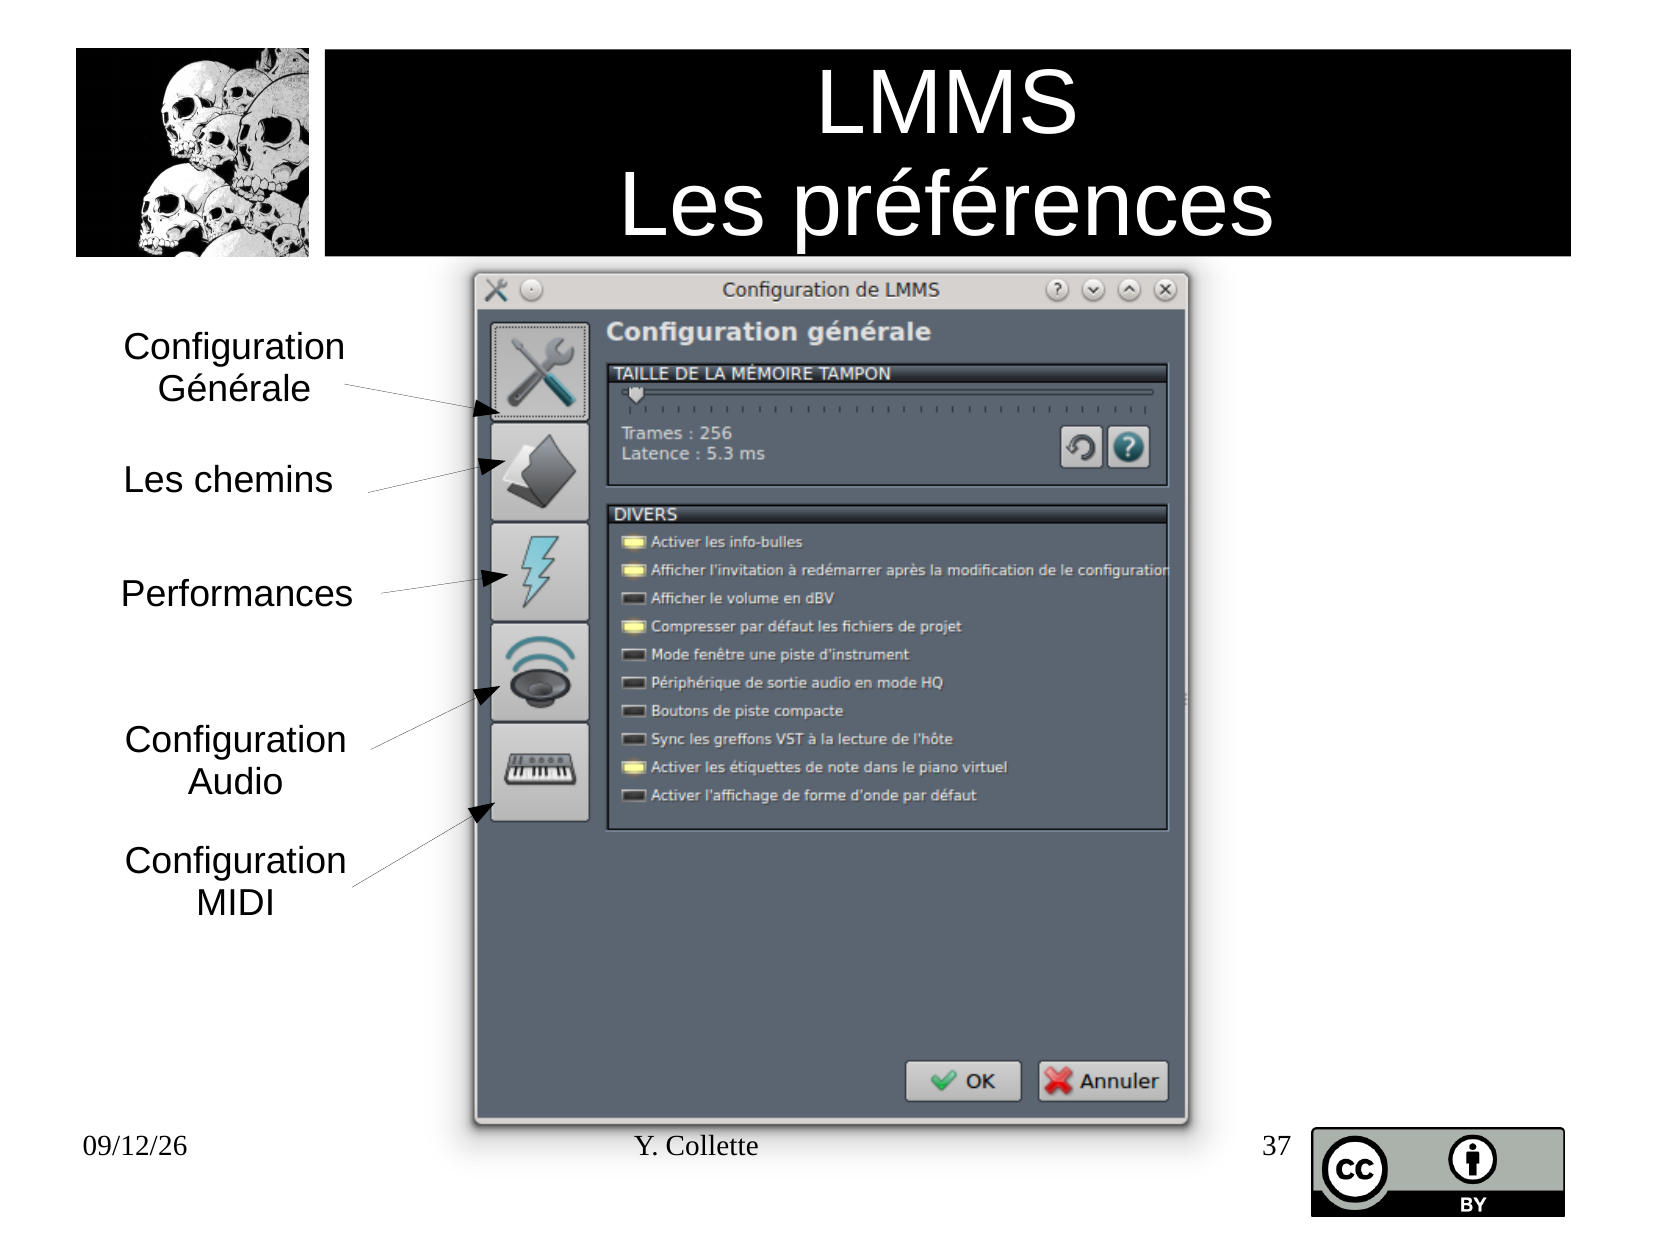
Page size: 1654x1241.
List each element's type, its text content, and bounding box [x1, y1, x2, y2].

text_box Configuration Générale [100, 317, 369, 417]
text_box Les chemins [108, 450, 369, 508]
picture [76, 48, 309, 257]
text_box Configuration Audio [100, 711, 371, 811]
text_box Configuration MIDI [100, 832, 371, 932]
title LMMS Les préférences [324, 49, 1571, 257]
picture [412, 211, 1251, 1187]
picture [1311, 1127, 1565, 1217]
text_box Performances [105, 565, 382, 623]
